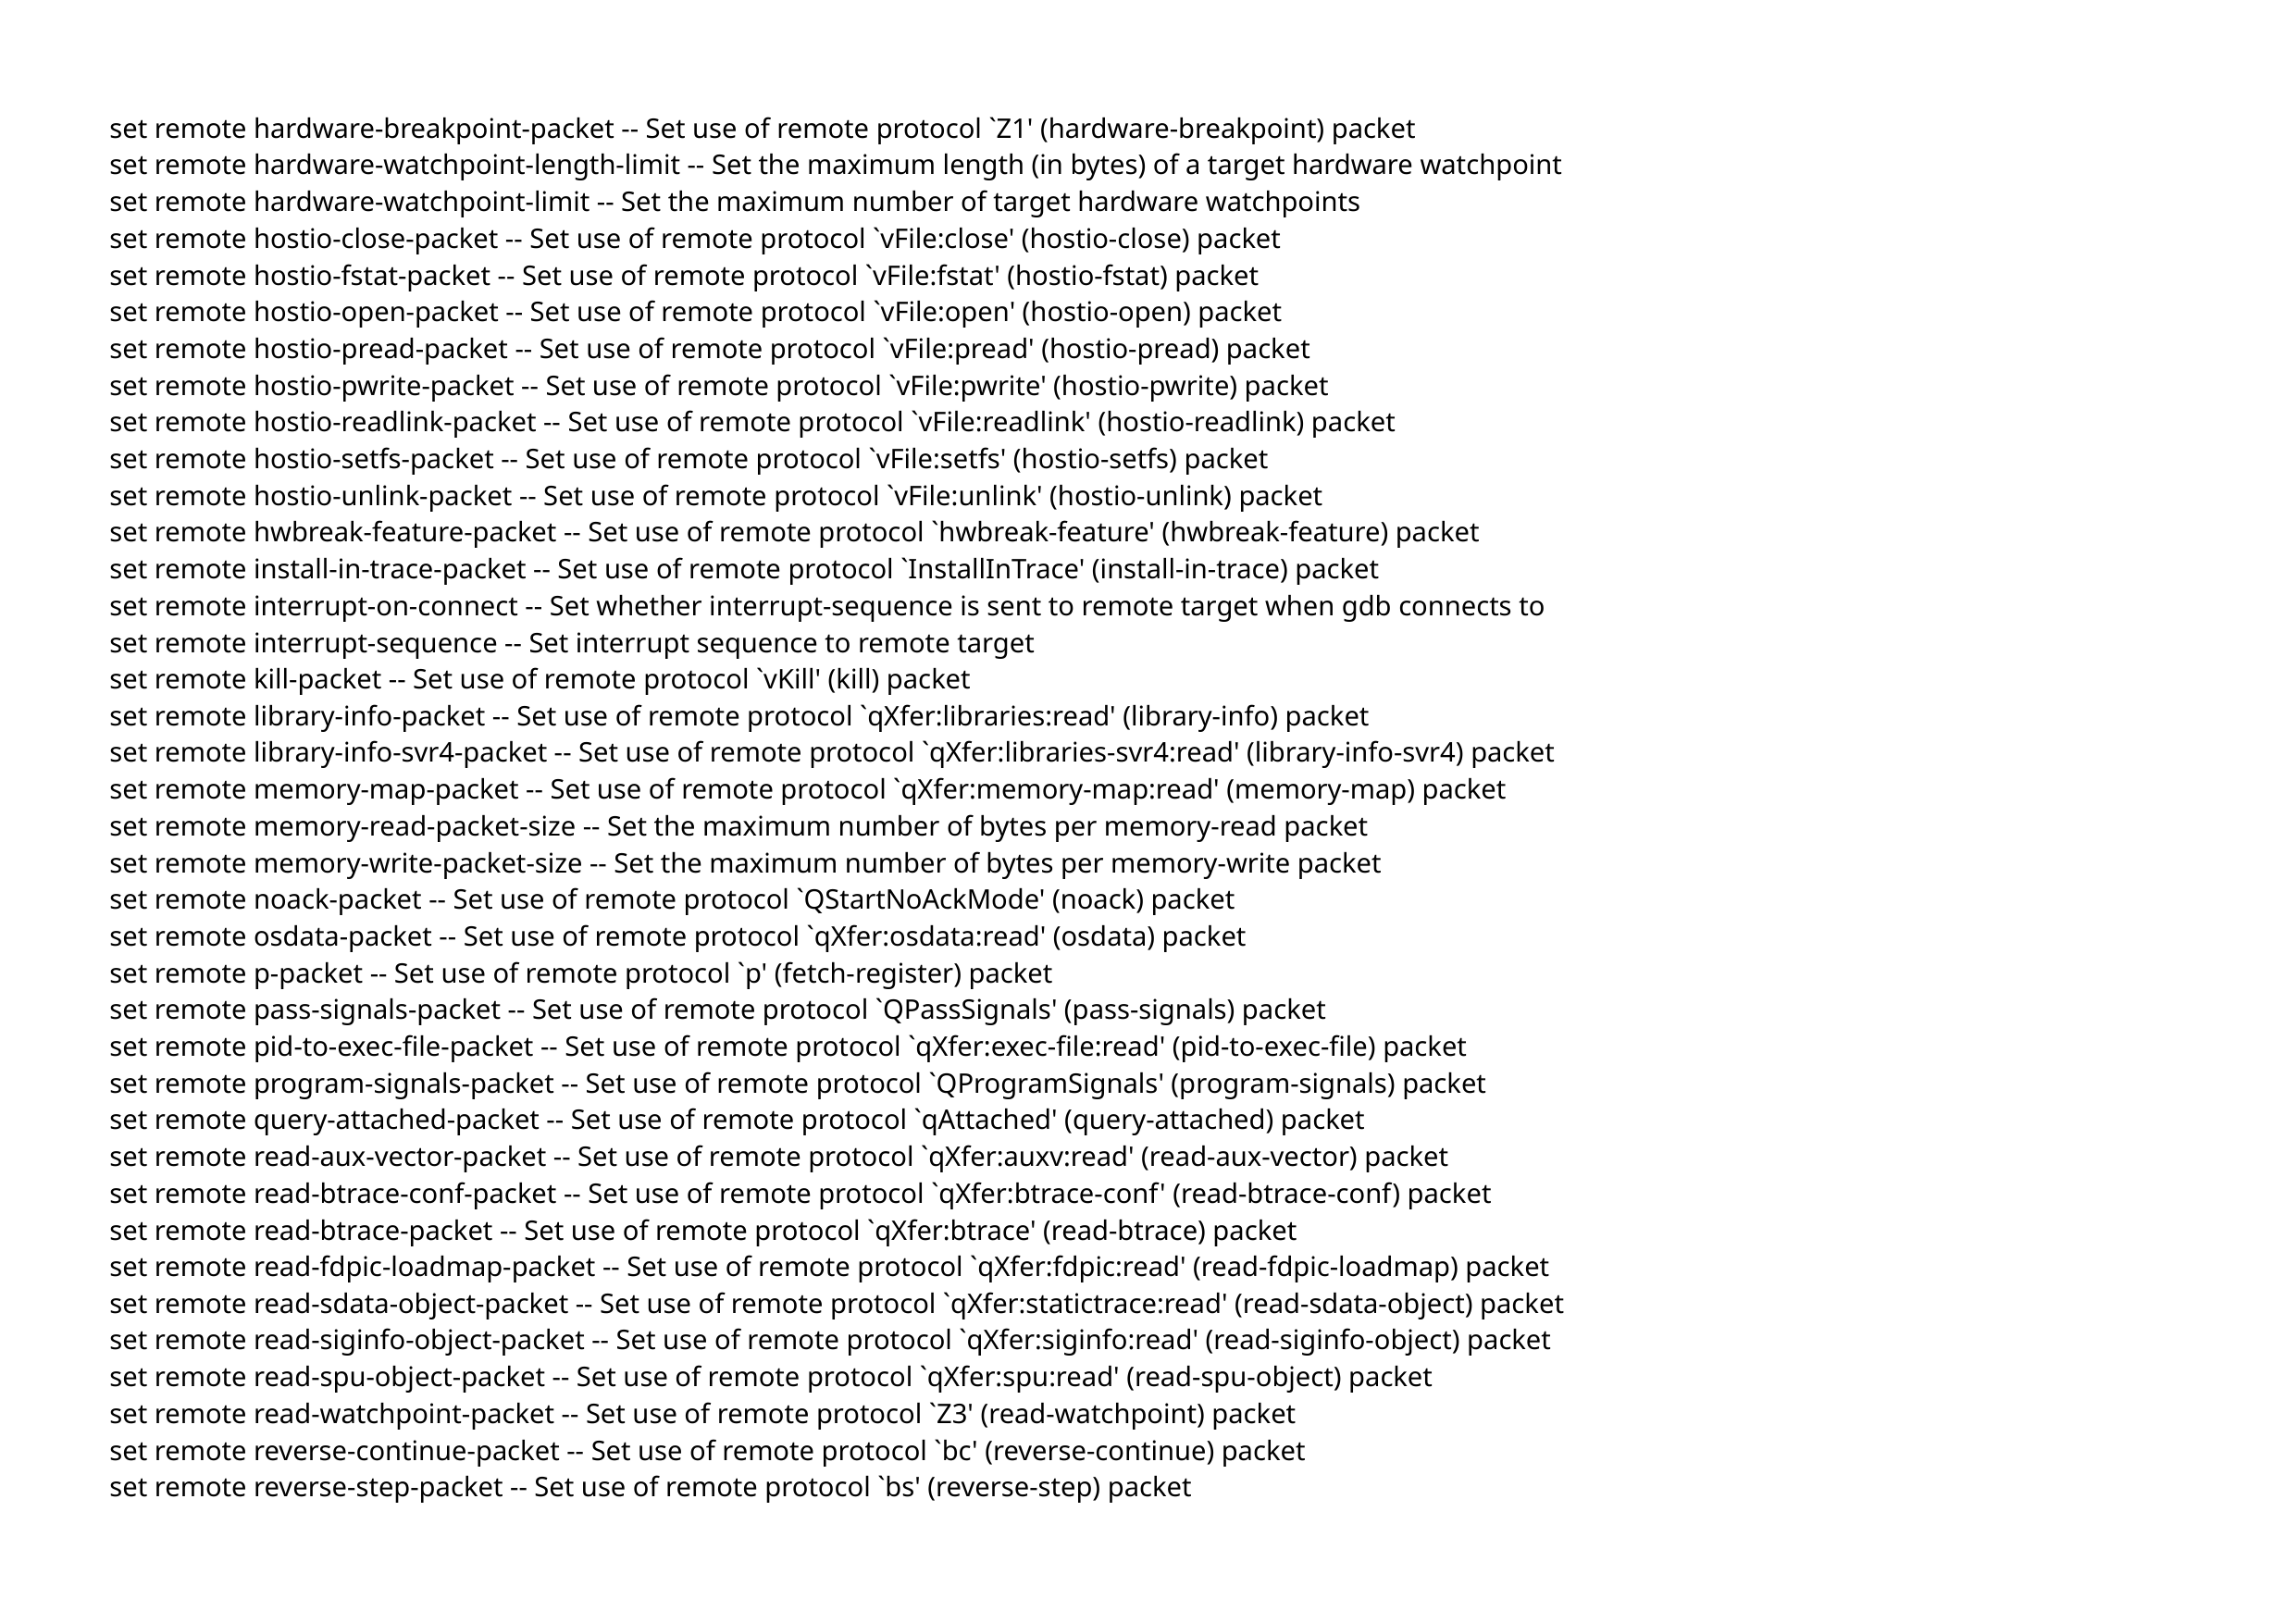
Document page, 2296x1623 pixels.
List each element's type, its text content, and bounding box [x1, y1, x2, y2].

text set remote hardware-breakpoint-packet -- Set use of remote protocol `Z1' (hardware-breakpoint) packet set remote hardware-watchpoint-length-limit -- Set the maximum length (in bytes) of a target hardware watchpoint set remote hardware-watchpoint-limit -- Set the maximum number of target hardware watchpoints set remote hostio-close-packet -- Set use of remote protocol `vFile:close' (hostio-close) packet set remote hostio-fstat-packet -- Set use of remote protocol `vFile:fstat' (hostio-fstat) packet set remote hostio-open-packet -- Set use of remote protocol `vFile:open' (hostio-open) packet set remote hostio-pread-packet -- Set use of remote protocol `vFile:pread' (hostio-pread) packet set remote hostio-pwrite-packet -- Set use of remote protocol `vFile:pwrite' (hostio-pwrite) packet set remote hostio-readlink-packet -- Set use of remote protocol `vFile:readlink' (hostio-readlink) packet set remote hostio-setfs-packet -- Set use of remote protocol `vFile:setfs' (hostio-setfs) packet set remote hostio-unlink-packet -- Set use of remote protocol `vFile:unlink' (hostio-unlink) packet set remote hwbreak-feature-packet -- Set use of remote protocol `hwbreak-feature' (hwbreak-feature) packet set remote install-in-trace-packet -- Set use of remote protocol `InstallInTrace' (install-in-trace) packet set remote interrupt-on-connect -- Set whether interrupt-sequence is sent to remote target when gdb connects to set remote interrupt-sequence -- Set interrupt sequence to remote target set remote kill-packet -- Set use of remote protocol `vKill' (kill) packet set remote library-info-packet -- Set use of remote protocol `qXfer:libraries:read' (library-info) packet set remote library-info-svr4-packet -- Set use of remote protocol `qXfer:libraries-svr4:read' (library-info-svr4) packet set remote memory-map-packet -- Set use of remote protocol `qXfer:memory-map:read' (memory-map) packet set remote memory-read-packet-size -- Set the maximum number of bytes per memory-read packet set remote memory-write-packet-size -- Set the maximum number of bytes per memory-write packet set remote noack-packet -- Set use of remote protocol `QStartNoAckMode' (noack) packet set remote osdata-packet -- Set use of remote protocol `qXfer:osdata:read' (osdata) packet set remote p-packet -- Set use of remote protocol `p' (fetch-register) packet set remote pass-signals-packet -- Set use of remote protocol `QPassSignals' (pass-signals) packet set remote pid-to-exec-file-packet -- Set use of remote protocol `qXfer:exec-file:read' (pid-to-exec-file) packet set remote program-signals-packet -- Set use of remote protocol `QProgramSignals' (program-signals) packet set remote query-attached-packet -- Set use of remote protocol `qAttached' (query-attached) packet set remote read-aux-vector-packet -- Set use of remote protocol `qXfer:auxv:read' (read-aux-vector) packet set remote read-btrace-conf-packet -- Set use of remote protocol `qXfer:btrace-conf' (read-btrace-conf) packet set remote read-btrace-packet -- Set use of remote protocol `qXfer:btrace' (read-btrace) packet set remote read-fdpic-loadmap-packet -- Set use of remote protocol `qXfer:fdpic:read' (read-fdpic-loadmap) packet set remote read-sdata-object-packet -- Set use of remote protocol `qXfer:statictrace:read' (read-sdata-object) packet set remote read-siginfo-object-packet -- Set use of remote protocol `qXfer:siginfo:read' (read-siginfo-object) packet set remote read-spu-object-packet -- Set use of remote protocol `qXfer:spu:read' (read-spu-object) packet set remote read-watchpoint-packet -- Set use of remote protocol `Z3' (read-watchpoint) packet set remote reverse-continue-packet -- Set use of remote protocol `bc' (reverse-continue) packet set remote reverse-step-packet -- Set use of remote protocol `bs' (reverse-step) packet [109, 109, 2186, 1505]
